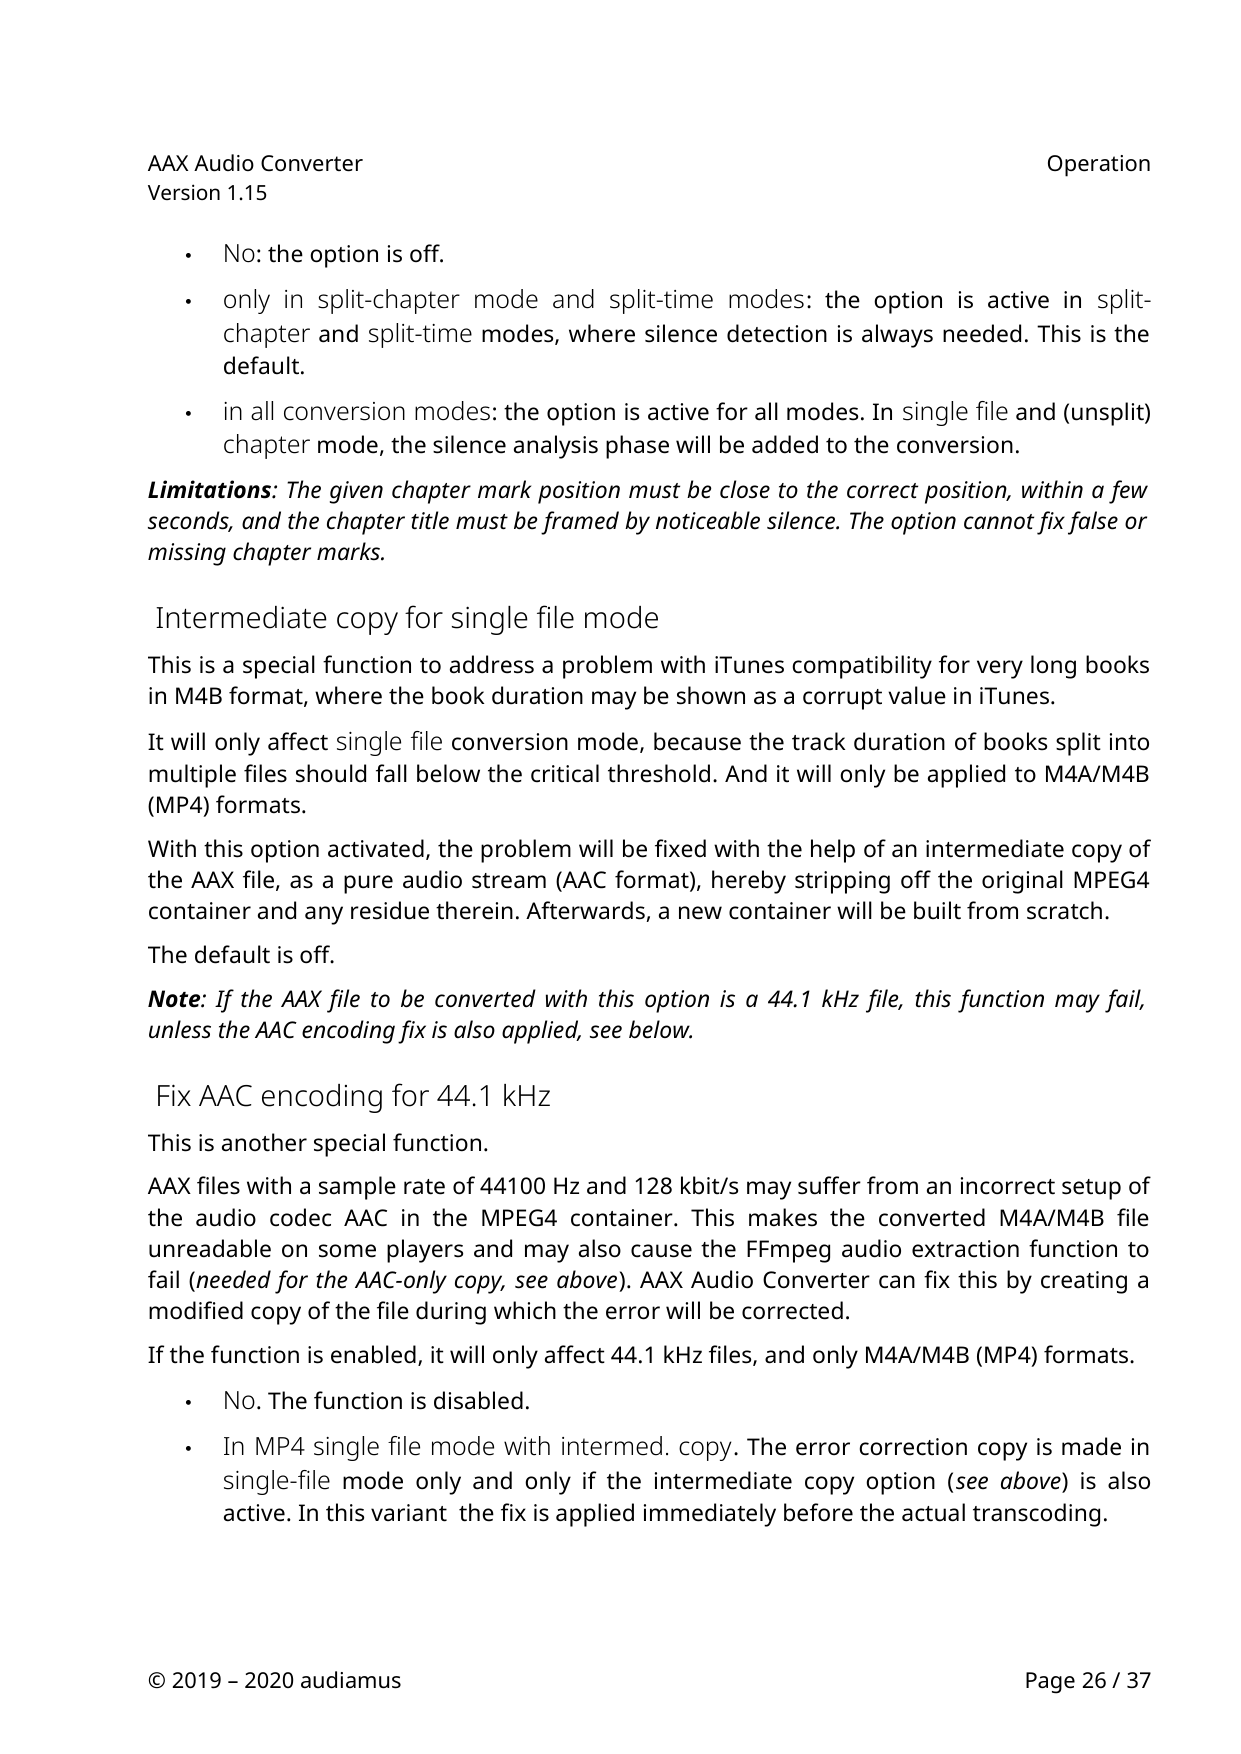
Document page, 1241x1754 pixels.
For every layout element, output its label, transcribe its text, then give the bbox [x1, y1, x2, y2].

list In MP4 single file mode with intermed. copy. The error correction copy is made in single-file mode only and only if the intermediate copy option (see above) is also active. In this variant the fix is applied immediately before the actual transcoding. [185, 1429, 1152, 1528]
text This is another special function. [148, 1127, 1152, 1158]
subtitle Intermediate copy for single file mode [148, 597, 1152, 637]
text The default is off. [148, 939, 1152, 970]
list only in split-chapter mode and split-time modes: the option is active in split-chapter and split-time modes, where silence detection is always needed. This is the default. [185, 282, 1152, 381]
subtitle Fix AAC encoding for 44.1 kHz [148, 1075, 1152, 1115]
text Note: If the AAX file to be converted with this option is a 44.1 kHz file, this function may fail, unless the AAC encoding fix is also applied, see below. [148, 982, 1152, 1045]
list No: the option is off. [185, 235, 1152, 269]
text Limitations: The given chapter mark position must be close to the correct position, within a few seconds, and the chapter title must be framed by noticeable silence. The option cannot fix false or missing chapter marks. [148, 473, 1152, 567]
text With this option activated, the problem will be fixed with the help of an intermediate copy of the AAX file, as a pure audio stream (AAC format), hereby stripping off the original MPEG4 container and any residue therein. Afterwards, a new container will be built from scratch. [148, 833, 1152, 926]
text AAX files with a sample rate of 44100 Hz and 128 kbit/s may suffer from an incorrect setup of the audio codec AAC in the MPEG4 container. This makes the converted M4A/M4B file unreadable on some players and may also cause the FFmpeg audio extraction function to fail (needed for the AAC-only copy, see above). AAX Audio Converter can fix this by creating a modified copy of the file during which the error will be corrected. [148, 1170, 1152, 1327]
text If the function is enabled, it will only affect 44.1 kHz files, and only M4A/M4B (MP4) formats. [148, 1339, 1152, 1370]
text This is a special function to address a problem with iTunes compatibility for very long books in M4B format, where the book duration may be shown as a corrupt value in iTunes. [148, 649, 1152, 711]
list in all conversion modes: the option is active for all modes. In single file and (unsplit) chapter mode, the silence analysis phase will be added to the conversion. [185, 393, 1152, 461]
list No. The function is disabled. [185, 1383, 1152, 1417]
text It will only affect single file conversion mode, because the track duration of books split into multiple files should fall below the critical threshold. And it will only be applied to M4A/M4B (MP4) formats. [148, 724, 1152, 820]
